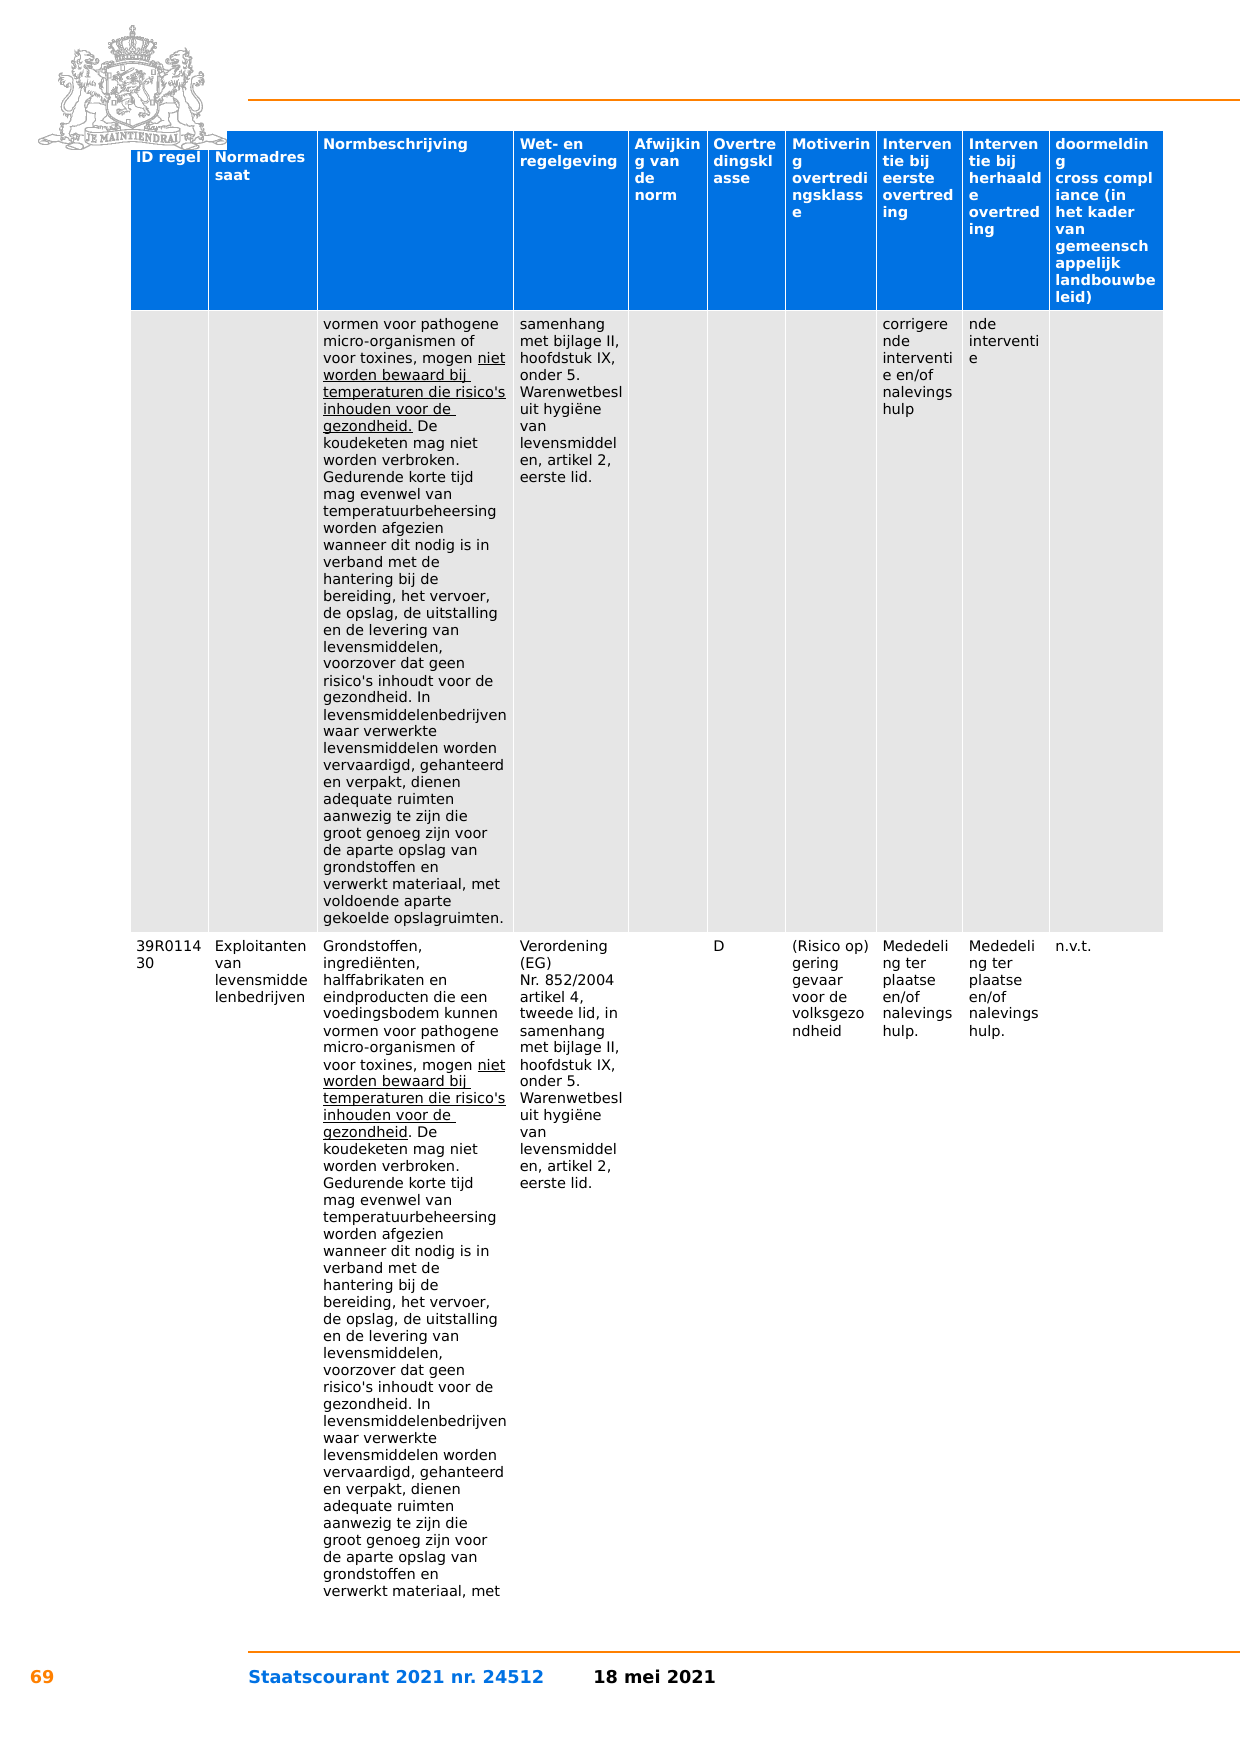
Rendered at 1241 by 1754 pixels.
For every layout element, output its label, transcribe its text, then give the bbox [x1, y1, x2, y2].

table_cell Exploitanten van levensmiddelenbedrijven [209, 933, 317, 1604]
table_cell 39R011430 [131, 933, 208, 1604]
table_header Wet- en regelgeving [514, 131, 628, 310]
table_cell Mededeling ter plaatse en/of nalevingshulp. [877, 933, 962, 1604]
table_cell Grondstoffen, ingrediënten, halffabrikaten en eindproducten die een voedingsbodem kunnen vormen voor pathogene micro-organismen of voor toxines, mogen niet worden bewaard bij temperaturen die risico's inhouden voor de gezondheid. De koudeketen mag niet worden verbroken. Gedurende korte tijd mag evenwel van temperatuurbeheersing worden afgezien wanneer dit nodig is in verband met de hantering bij de bereiding, het vervoer, de opslag, de uitstalling en de levering van levensmiddelen, voorzover dat geen risico's inhoudt voor de gezondheid. In levensmiddelenbedrijven waar verwerkte levensmiddelen worden vervaardigd, gehanteerd en verpakt, dienen adequate ruimten aanwezig te zijn die groot genoeg zijn voor de aparte opslag van grondstoffen en verwerkt materiaal, met [318, 933, 513, 1604]
table_cell [131, 311, 208, 932]
table_cell (Risico op) gering gevaar voor de volksgezondheid [786, 933, 876, 1604]
table_cell D [708, 933, 785, 1604]
table_cell corrigerende interventie en/of nalevingshulp [877, 311, 962, 932]
table_cell [1050, 311, 1163, 932]
table_header Normbeschrijving [318, 131, 513, 310]
picture [38, 25, 227, 150]
table_cell [786, 311, 876, 932]
table_header Overtredingsklasse [708, 131, 785, 310]
table_header Afwijking van de norm [629, 131, 707, 310]
table_header Normadressaat [209, 131, 317, 310]
table_header doormelding cross compliance (in het kader van gemeenschappelijk landbouwbeleid) [1050, 131, 1163, 310]
table_cell Verordening (EG) Nr. 852/2004 artikel 4, tweede lid, in samenhang met bijlage II, hoofdstuk IX, onder 5. Warenwetbesluit hygiëne van levensmiddelen, artikel 2, eerste lid. [514, 933, 628, 1604]
table_header Interventie bij herhaalde overtreding [963, 131, 1049, 310]
table_cell [708, 311, 785, 932]
table_cell samenhang met bijlage II, hoofdstuk IX, onder 5. Warenwetbesluit hygiëne van levensmiddelen, artikel 2, eerste lid. [514, 311, 628, 932]
table_cell n.v.t. [1050, 933, 1163, 1604]
table_cell Mededeling ter plaatse en/of nalevingshulp. [963, 933, 1049, 1604]
table_header Interventie bij eerste overtreding [877, 131, 962, 310]
table_header ID regel [131, 150, 208, 310]
table_cell vormen voor pathogene micro-organismen of voor toxines, mogen niet worden bewaard bij temperaturen die risico's inhouden voor de gezondheid. De koudeketen mag niet worden verbroken. Gedurende korte tijd mag evenwel van temperatuurbeheersing worden afgezien wanneer dit nodig is in verband met de hantering bij de bereiding, het vervoer, de opslag, de uitstalling en de levering van levensmiddelen, voorzover dat geen risico's inhoudt voor de gezondheid. In levensmiddelenbedrijven waar verwerkte levensmiddelen worden vervaardigd, gehanteerd en verpakt, dienen adequate ruimten aanwezig te zijn die groot genoeg zijn voor de aparte opslag van grondstoffen en verwerkt materiaal, met voldoende aparte gekoelde opslagruimten. [318, 311, 513, 932]
table_cell [629, 933, 707, 1604]
table_cell [209, 311, 317, 932]
table_cell [629, 311, 707, 932]
table_cell nde interventie [963, 311, 1049, 932]
table_header Motivering overtredingsklasse [786, 131, 876, 310]
